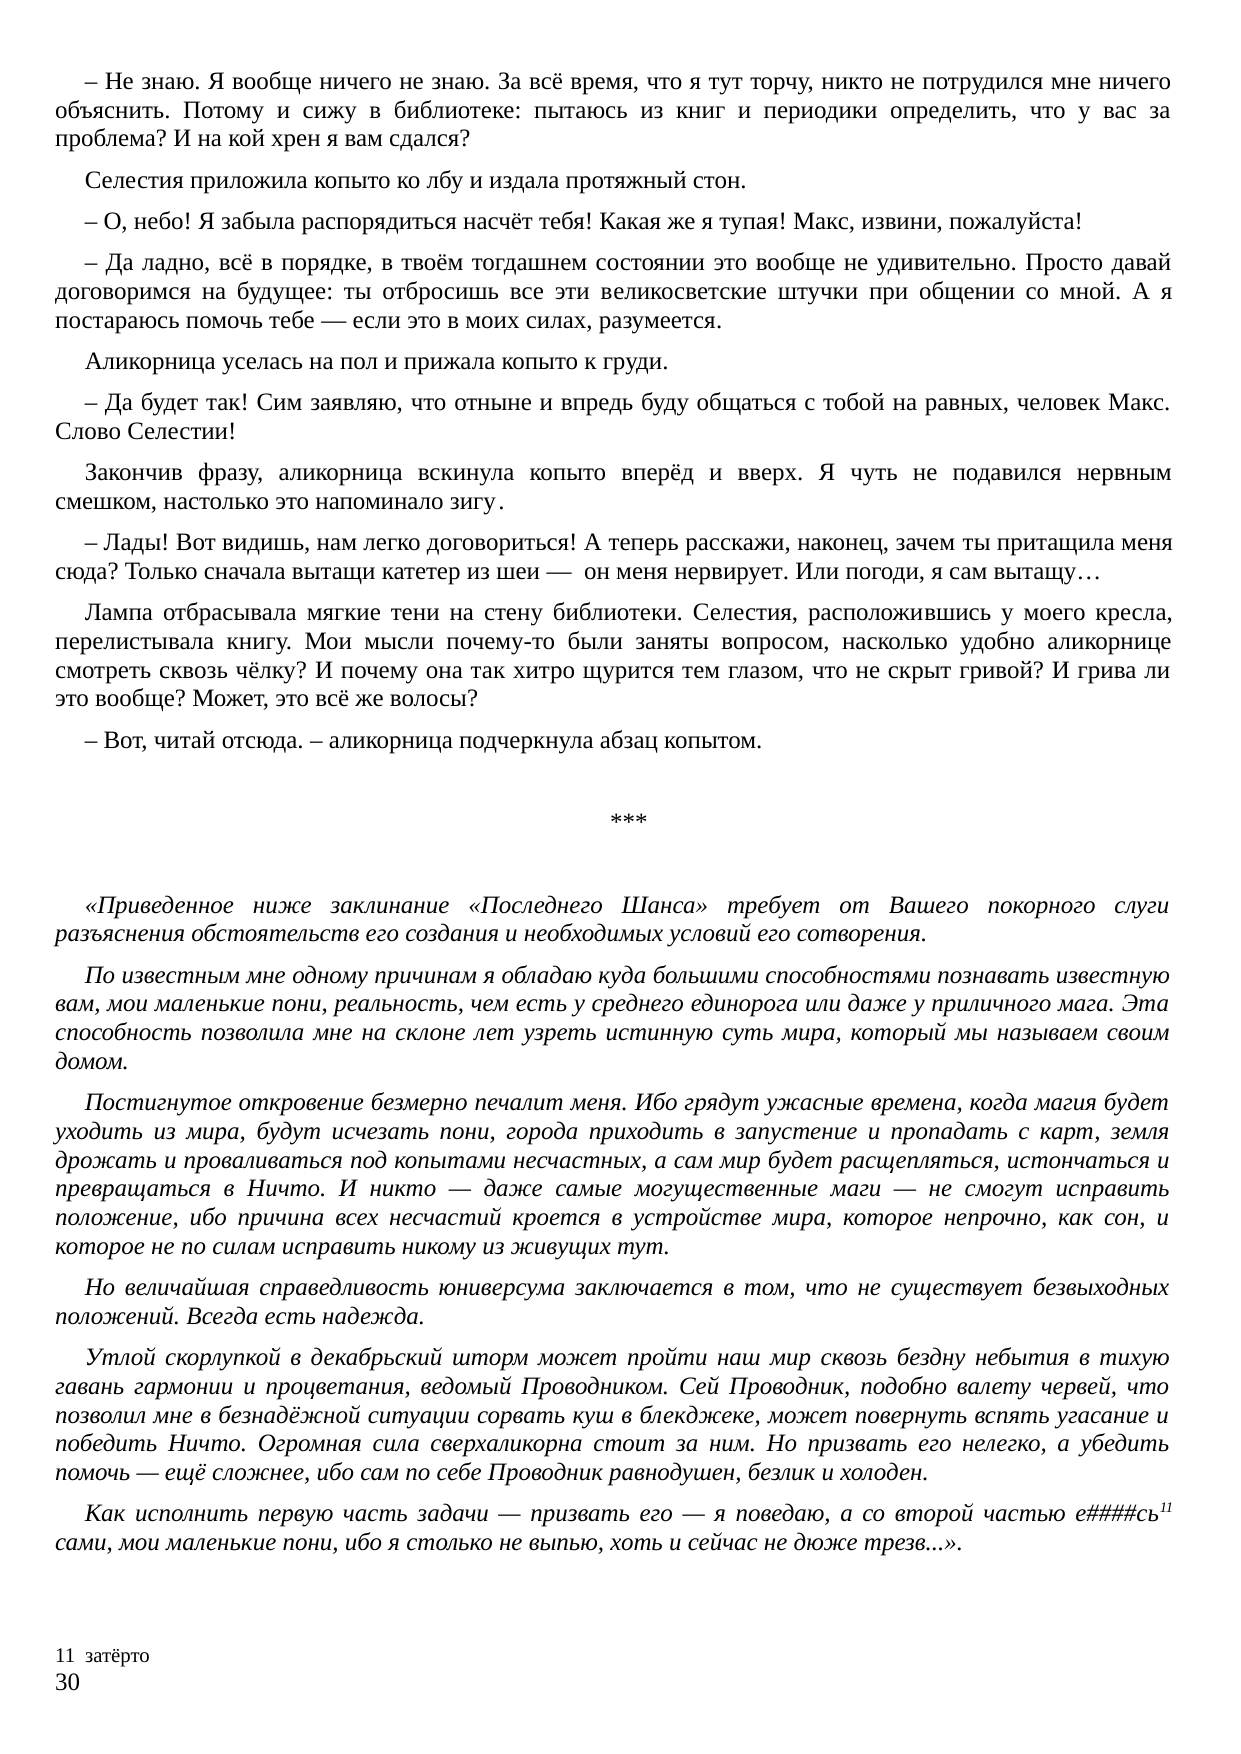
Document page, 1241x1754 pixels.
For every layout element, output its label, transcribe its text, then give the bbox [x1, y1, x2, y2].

text Как исполнить первую часть задачи — призвать его — я поведаю, а со второй частью е####сь сами, мои маленькие пони, ибо я столько не выпью, хоть и сейчас не дюже трезв...». [55, 1498, 1173, 1556]
text «Приведенное ниже заклинание «Последнего Шанса» требует от Вашего покорного слуги разъяснения обстоятельств его создания и необходимых условий его сотворения. [55, 890, 1173, 947]
text Утлой скорлупкой в декабрьский шторм может пройти наш мир сквозь бездну небытия в тихую гавань гармонии и процветания, ведомый Проводником. Сей Проводник, подобно валету червей, что позволил мне в безнадёжной ситуации сорвать куш в блекджеке, может повернуть вспять угасание и победить Ничто. Огромная сила сверхаликорна стоит за ним. Но призвать его нелегко, а убедить помочь — ещё сложнее, ибо сам по себе Проводник равнодушен, безлик и холоден. [55, 1342, 1173, 1486]
text Селестия приложила копыто ко лбу и издала протяжный стон. [55, 165, 1173, 193]
text – Да ладно, всё в порядке, в твоём тогдашнем состоянии это вообще не удивительно. Просто давай договоримся на будущее: ты отбросишь все эти великосветские штучки при общении со мной. А я постараюсь помочь тебе — если это в моих силах, разумеется. [55, 247, 1173, 333]
text Закончив фразу, аликорница вскинула копыто вперёд и вверх. Я чуть не подавился нервным смешком, настолько это напоминало зигу . [55, 457, 1173, 515]
text – Вот, читай отсюда. – аликорница подчеркнула абзац копытом. [55, 725, 1173, 753]
text – О, небо! Я забыла распорядиться насчёт тебя! Какая же я тупая! Макс, извини, пожалуйста! [55, 206, 1173, 235]
text – Лады! Вот видишь, нам легко договориться! А теперь расскажи, наконец, зачем ты притащила меня сюда? Только сначала вытащи катетер из шеи — он меня нервирует. Или погоди, я сам вытащу… [55, 527, 1173, 585]
text затёрто [55, 1642, 1173, 1667]
text Но величайшая справедливость юниверсума заключается в том, что не существует безвыходных положений. Всегда есть надежда. [55, 1272, 1173, 1330]
text Постигнутое откровение безмерно печалит меня. Ибо грядут ужасные времена, когда магия будет уходить из мира, будут исчезать пони, города приходить в запустение и пропадать с карт, земля дрожать и проваливаться под копытами несчастных, а сам мир будет расщепляться, истончаться и превращаться в Ничто. И никто — даже самые могущественные маги — не смогут исправить положение, ибо причина всех несчастий кроется в устройстве мира, которое непрочно, как сон, и которое не по силам исправить никому из живущих тут. [55, 1087, 1173, 1260]
text – Да будет так! Сим заявляю, что отныне и впредь буду общаться с тобой на равных, человек Макс. Слово Селестии! [55, 387, 1173, 445]
text *** [55, 807, 1173, 836]
text Аликорница уселась на пол и прижала копыто к груди. [55, 346, 1173, 375]
text Лампа отбрасывала мягкие тени на стену библиотеки. Селестия, расположившись у моего кресла, перелистывала книгу. Мои мысли почему-то были заняты вопросом, насколько удобно аликорнице смотреть сквозь чёлку? И почему она так хитро щурится тем глазом, что не скрыт гривой? И грива ли это вообще? Может, это всё же волосы? [55, 597, 1173, 712]
text – Не знаю. Я вообще ничего не знаю. За всё время, что я тут торчу, никто не потрудился мне ничего объяснить. Потому и сижу в библиотеке: пытаюсь из книг и периодики определить, что у вас за проблема? И на кой хрен я вам сдался? [55, 66, 1173, 152]
text По известным мне одному причинам я обладаю куда большими способностями познавать известную вам, мои маленькие пони, реальность, чем есть у среднего единорога или даже у приличного мага. Эта способность позволила мне на склоне лет узреть истинную суть мира, который мы называем своим домом. [55, 960, 1173, 1075]
